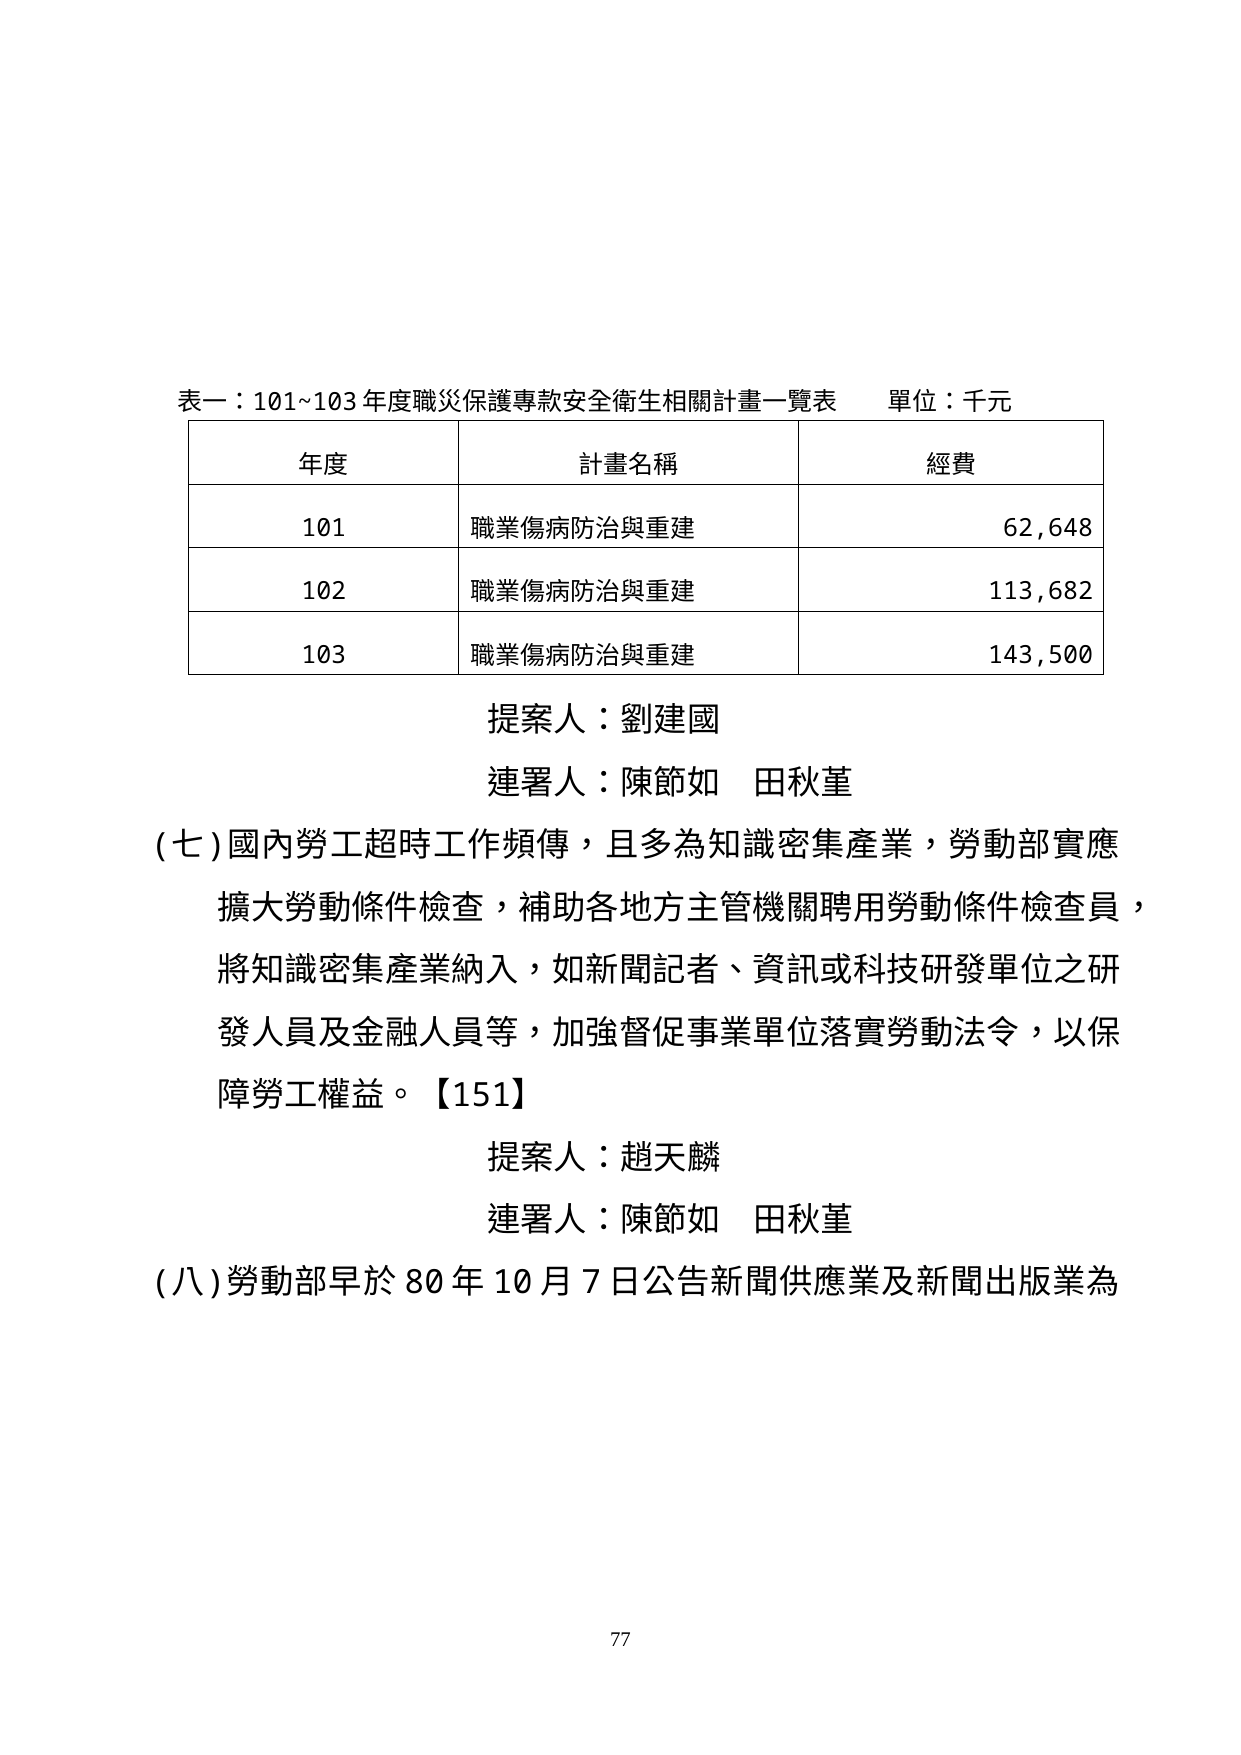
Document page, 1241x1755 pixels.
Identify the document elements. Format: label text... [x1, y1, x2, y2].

table_cell 職業傷病防治與重建 [459, 485, 798, 547]
text 表一：101~103年度職災保護專款安全衛生相關計畫一覽表 單位：千元 [118, 358, 1122, 420]
table_cell 職業傷病防治與重建 [459, 548, 798, 611]
table_cell 143,500 [799, 612, 1103, 674]
table_cell 職業傷病防治與重建 [459, 612, 798, 674]
table_cell 103 [189, 612, 458, 674]
table_cell 102 [189, 548, 458, 611]
table_cell 62,648 [799, 485, 1103, 547]
text 連署人：陳節如 田秋堇 [118, 1175, 1122, 1238]
text 提案人：趙天麟 [118, 1113, 1122, 1175]
text 連署人：陳節如 田秋堇 [118, 738, 1122, 800]
text 提案人：劉建國 [118, 675, 1122, 738]
table_cell 101 [189, 485, 458, 547]
table_header 年度 [189, 421, 458, 484]
table_cell 113,682 [799, 548, 1103, 611]
table_header 經費 [799, 421, 1103, 484]
text (八)勞動部早於80年10月7日公告新聞供應業及新聞出版業為 [150, 1238, 1122, 1300]
table_header 計畫名稱 [459, 421, 798, 484]
text (七)國內勞工超時工作頻傳，且多為知識密集產業，勞動部實應擴大勞動條件檢查，補助各地方主管機關聘用勞動條件檢查員，將知識密集產業納入，如新聞記者、資訊或科技研發單位之研發人員及金融人員等，加強督促事業單位落實勞動法令，以保障勞工權益。【151】 [150, 800, 1122, 1113]
